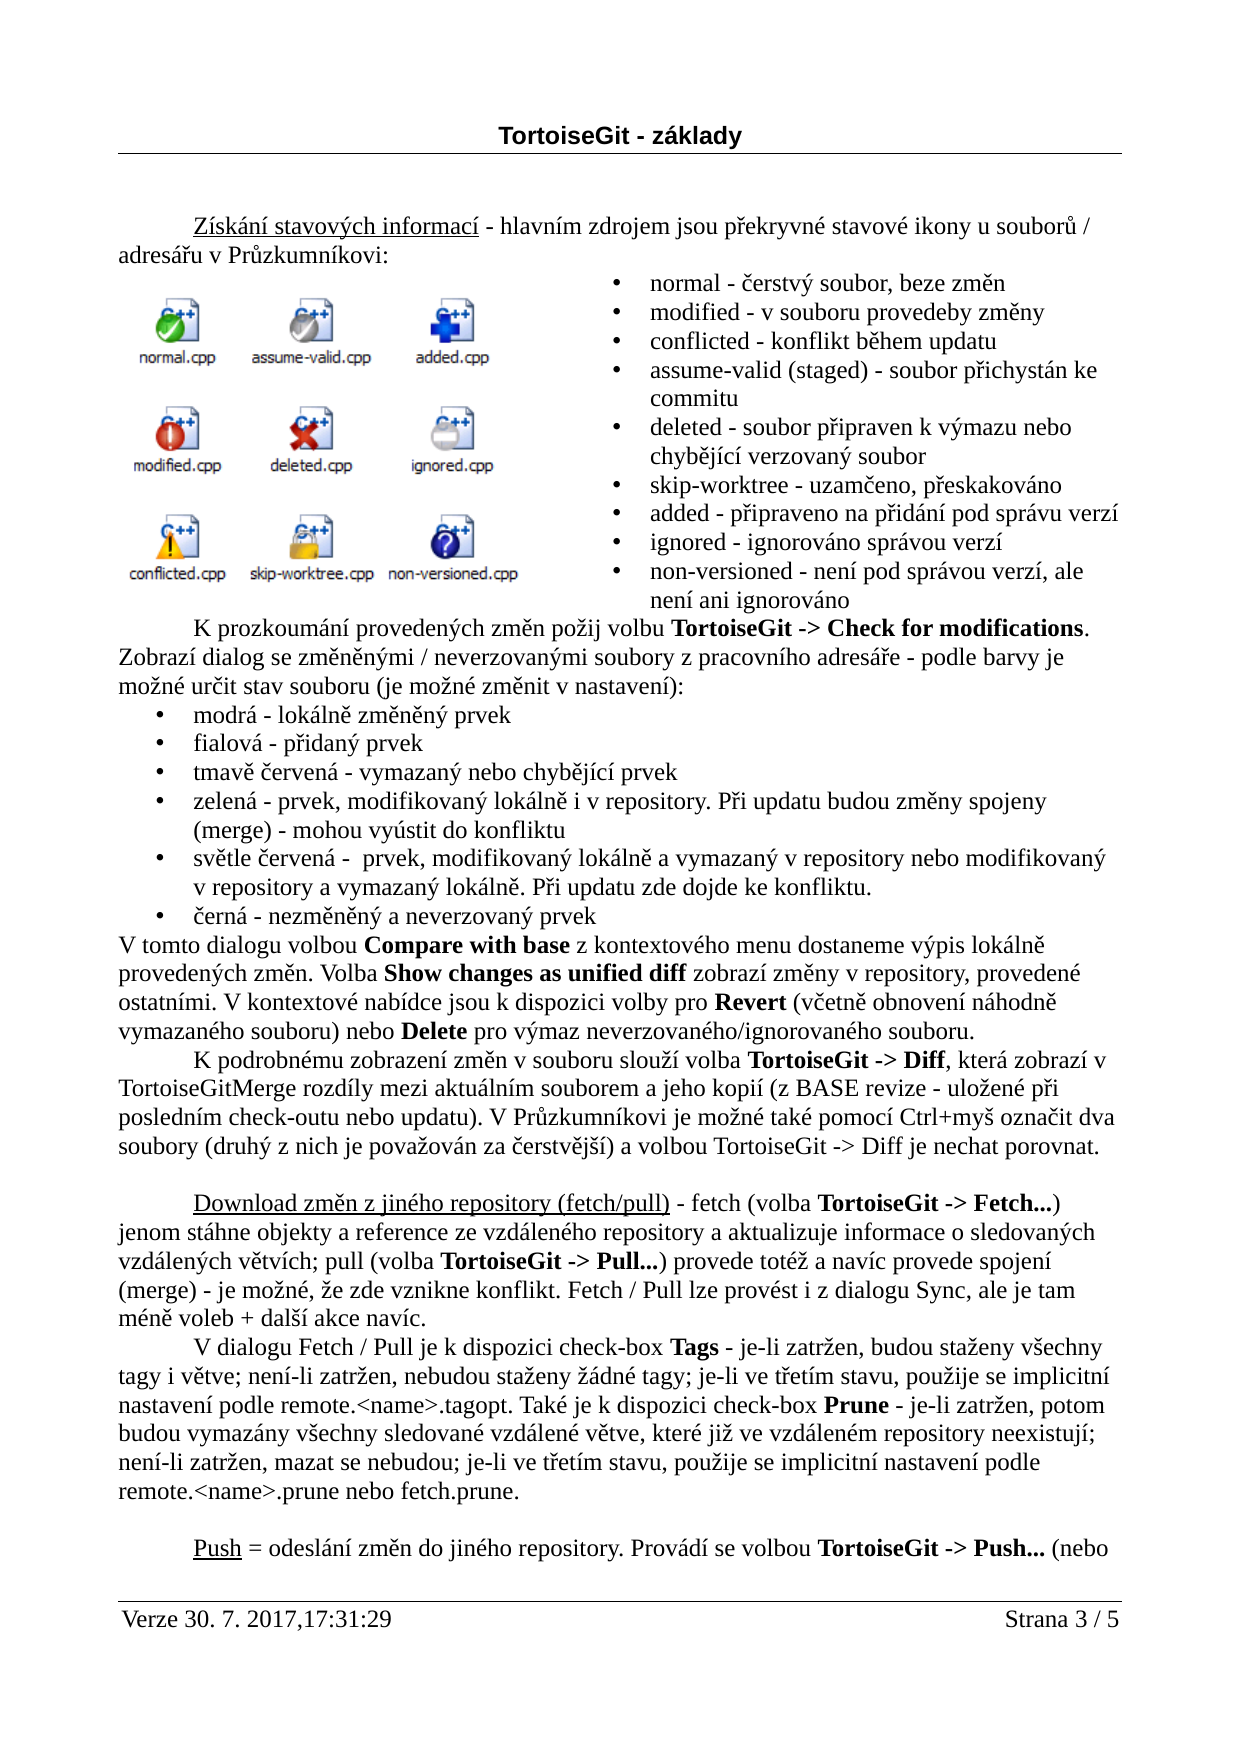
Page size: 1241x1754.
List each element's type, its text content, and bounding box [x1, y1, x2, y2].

list modrá - lokálně změněný prvek [156, 700, 1122, 728]
list zelená - prvek, modifikovaný lokálně i v repository. Při updatu budou změny spojeny (merge) - mohou vyústit do konfliktu [156, 786, 1122, 843]
list added - připraveno na přidání pod správu verzí [575, 498, 1122, 527]
list černá - nezměněný a neverzovaný prvek [156, 901, 1122, 930]
text K podrobnému zobrazení změn v souboru slouží volba TortoiseGit -> Diff, která zobrazí v TortoiseGitMerge rozdíly mezi aktuálním souborem a jeho kopií (z BASE revize - uložené při posledním check-outu nebo updatu). V Průzkumníkovi je možné také pomocí Ctrl+myš označit dva soubory (druhý z nich je považován za čerstvější) a volbou TortoiseGit -> Diff je nechat porovnat. [118, 1045, 1122, 1160]
list skip-worktree - uzamčeno, přeskakováno [575, 470, 1122, 498]
list assume-valid (staged) - soubor přichystán ke commitu [575, 355, 1122, 412]
list modified - v souboru provedeby změny [575, 297, 1122, 326]
list conflicted - konflikt během updatu [575, 326, 1122, 355]
text V dialogu Fetch / Pull je k dispozici check-box Tags - je-li zatržen, budou staženy všechny tagy i větve; není-li zatržen, nebudou staženy žádné tagy; je-li ve třetím stavu, použije se implicitní nastavení podle remote.<name>.tagopt. Také je k dispozici check-box Prune - je-li zatržen, potom budou vymazány všechny sledované vzdálené větve, které již ve vzdáleném repository neexistují; není-li zatržen, mazat se nebudou; je-li ve třetím stavu, použije se implicitní nastavení podle remote.<name>.prune nebo fetch.prune. [118, 1332, 1122, 1505]
text K prozkoumání provedených změn požij volbu TortoiseGit -> Check for modifications. Zobrazí dialog se změněnými / neverzovanými soubory z pracovního adresáře - podle barvy je možné určit stav souboru (je možné změnit v nastavení): [118, 613, 1122, 700]
picture [123, 294, 575, 591]
list světle červená - prvek, modifikovaný lokálně a vymazaný v repository nebo modifikovaný v repository a vymazaný lokálně. Při updatu zde dojde ke konfliktu. [156, 843, 1122, 901]
list deleted - soubor připraven k výmazu nebo chybějící verzovaný soubor [575, 412, 1122, 470]
list normal - čerstvý soubor, beze změn [156, 268, 1122, 297]
list ignored - ignorováno správou verzí [575, 527, 1122, 556]
text V tomto dialogu volbou Compare with base z kontextového menu dostaneme výpis lokálně provedených změn. Volba Show changes as unified diff zobrazí změny v repository, provedené ostatními. V kontextové nabídce jsou k dispozici volby pro Revert (včetně obnovení náhodně vymazaného souboru) nebo Delete pro výmaz neverzovaného/ignorovaného souboru. [118, 930, 1122, 1045]
text Získání stavových informací - hlavním zdrojem jsou překryvné stavové ikony u souborů / adresářu v Průzkumníkovi: [118, 211, 1122, 268]
list tmavě červená - vymazaný nebo chybějící prvek [156, 757, 1122, 786]
list non-versioned - není pod správou verzí, ale není ani ignorováno [156, 556, 1122, 613]
text Download změn z jiného repository (fetch/pull) - fetch (volba TortoiseGit -> Fetch...) jenom stáhne objekty a reference ze vzdáleného repository a aktualizuje informace o sledovaných vzdálených větvích; pull (volba TortoiseGit -> Pull...) provede totéž a navíc provede spojení (merge) - je možné, že zde vznikne konflikt. Fetch / Pull lze provést i z dialogu Sync, ale je tam méně voleb + další akce navíc. [118, 1188, 1122, 1332]
text Push = odeslání změn do jiného repository. Provádí se volbou TortoiseGit -> Push... (nebo [118, 1533, 1122, 1562]
list fialová - přidaný prvek [156, 728, 1122, 757]
